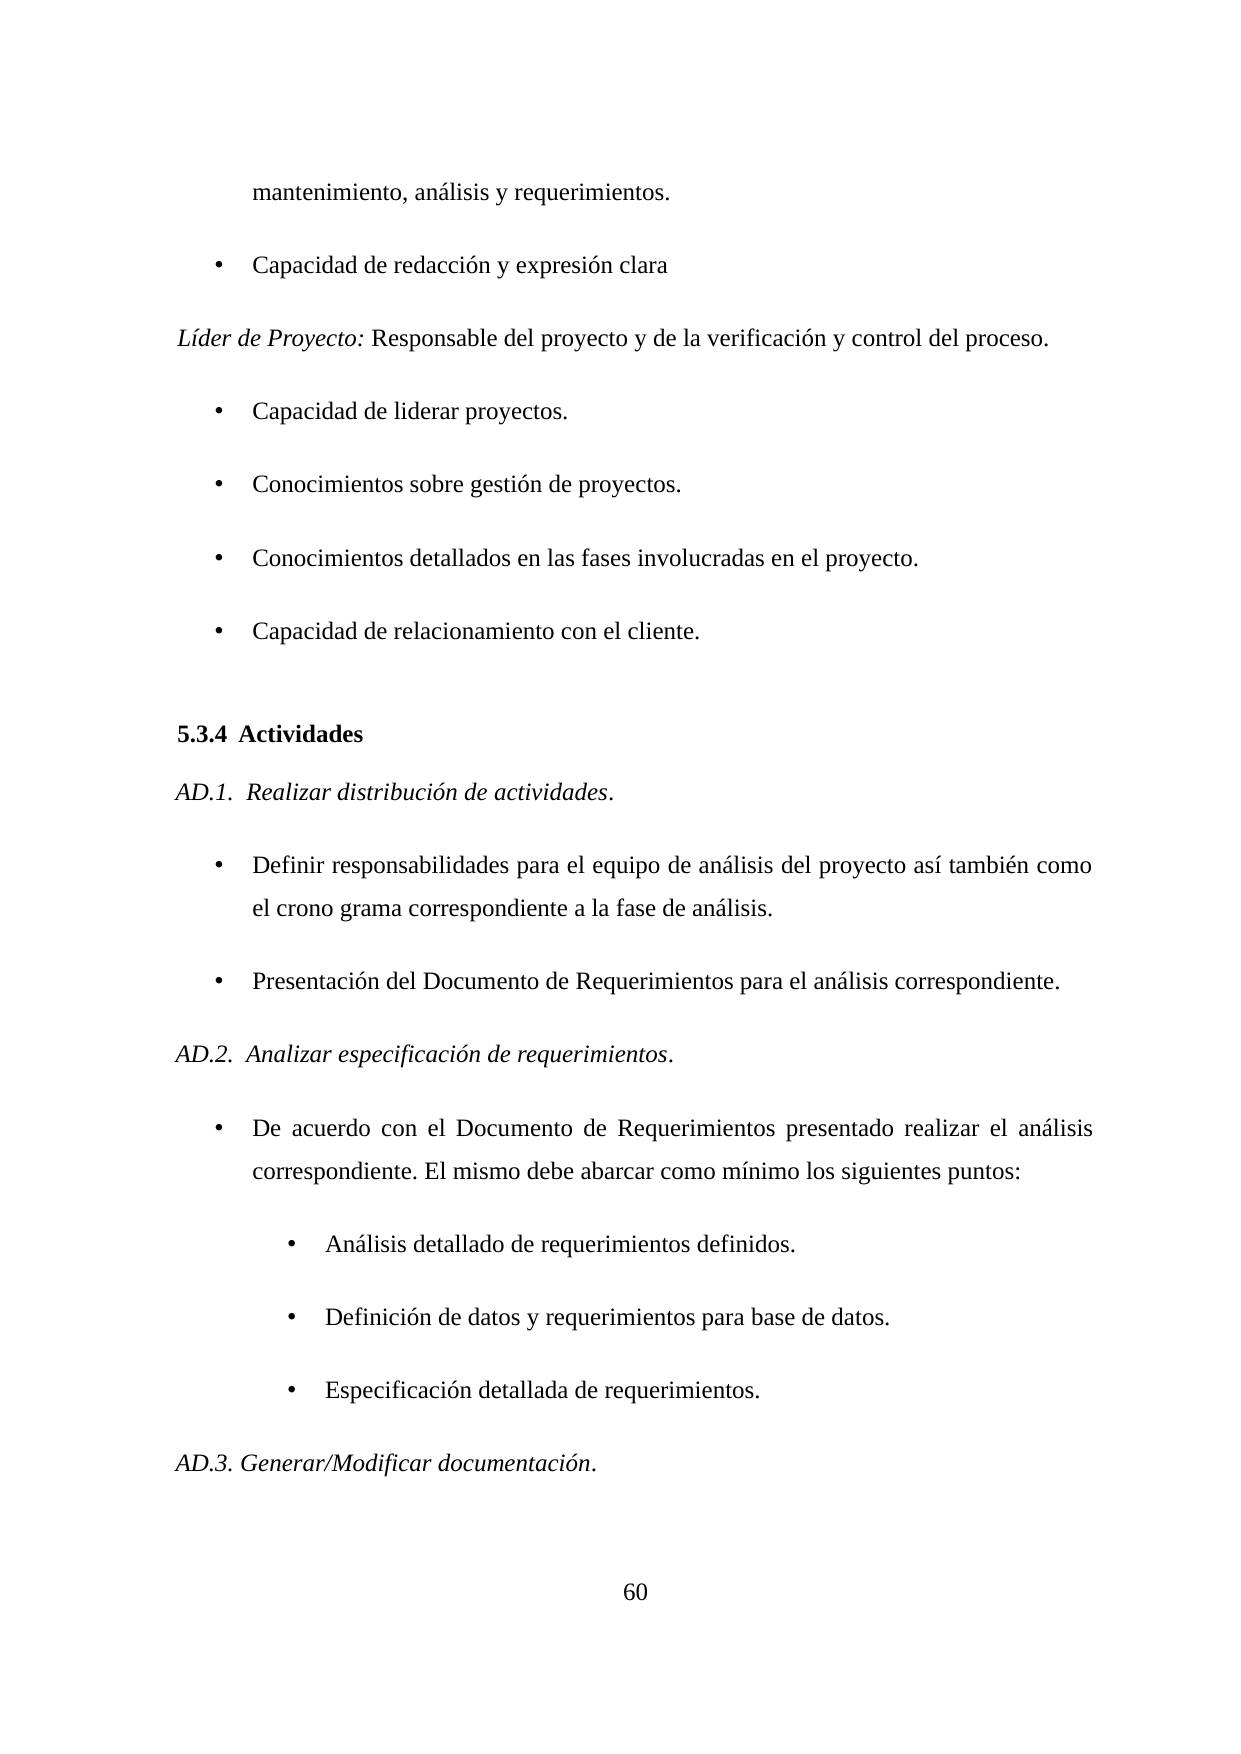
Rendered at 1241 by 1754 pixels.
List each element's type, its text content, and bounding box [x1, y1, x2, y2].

list mantenimiento, análisis y requerimientos. [214, 177, 1093, 206]
list Análisis detallado de requerimientos definidos. [287, 1229, 1093, 1258]
text 5.3.4 Actividades [177, 719, 1093, 748]
text Líder de Proyecto: Responsable del proyecto y de la verificación y control del proceso. [175, 323, 1093, 352]
list Especificación detallada de requerimientos. [287, 1375, 1093, 1404]
list AD.2. Analizar especificación de requerimientos. [175, 1039, 1093, 1068]
list De acuerdo con el Documento de Requerimientos presentado realizar el análisis correspondiente. El mismo debe abarcar como mínimo los siguientes puntos: [214, 1113, 1093, 1184]
list Conocimientos sobre gestión de proyectos. [214, 469, 1093, 498]
list Conocimientos detallados en las fases involucradas en el proyecto. [214, 543, 1093, 571]
list AD.1. Realizar distribución de actividades. [175, 777, 1093, 806]
list Definición de datos y requerimientos para base de datos. [287, 1302, 1093, 1331]
list Capacidad de relacionamiento con el cliente. [214, 616, 1093, 644]
list Presentación del Documento de Requerimientos para el análisis correspondiente. [214, 966, 1093, 995]
list Capacidad de liderar proyectos. [214, 396, 1093, 425]
list AD.3. Generar/Modificar documentación. [175, 1448, 1093, 1477]
list Capacidad de redacción y expresión clara [214, 250, 1093, 279]
list Definir responsabilidades para el equipo de análisis del proyecto así también como el crono grama correspondiente a la fase de análisis. [214, 850, 1093, 922]
